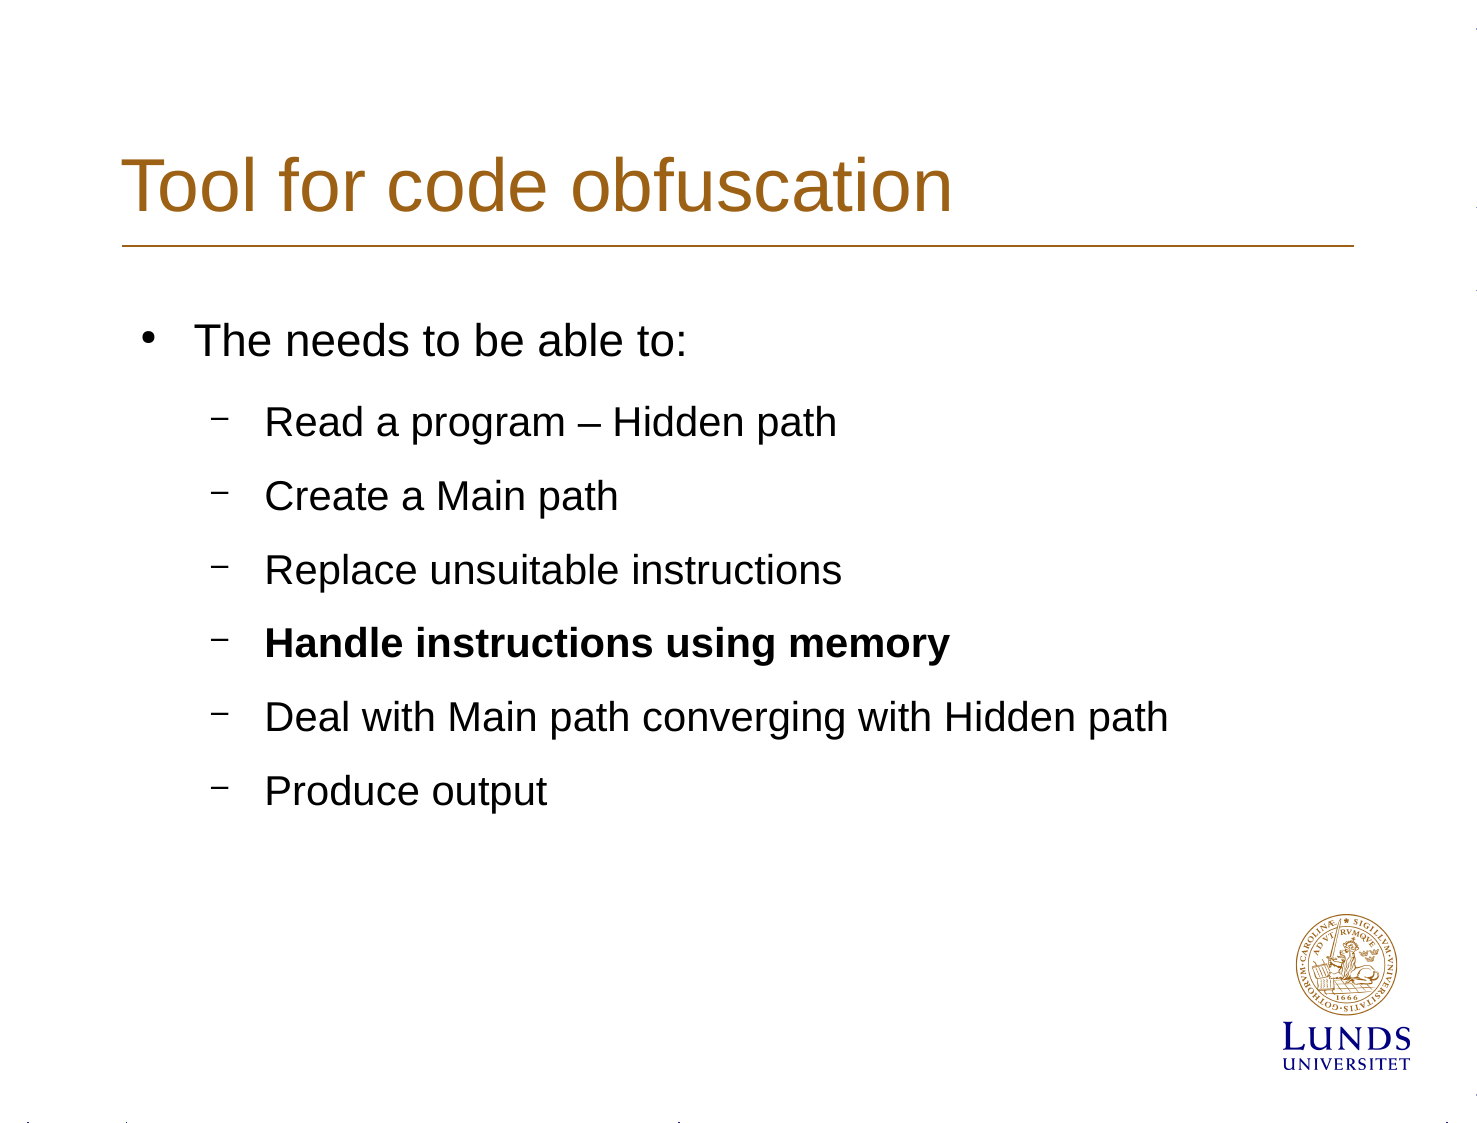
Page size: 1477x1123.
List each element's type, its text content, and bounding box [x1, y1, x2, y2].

list The needs to be able to: Read a program – Hidden path Create a Main path Replace unsuitable instructions Handle instructions using memory Deal with Main path converging with Hidden path Produce output [107, 303, 1353, 888]
picture [1283, 914, 1410, 1070]
title Tool for code obfuscation [105, 46, 1354, 234]
